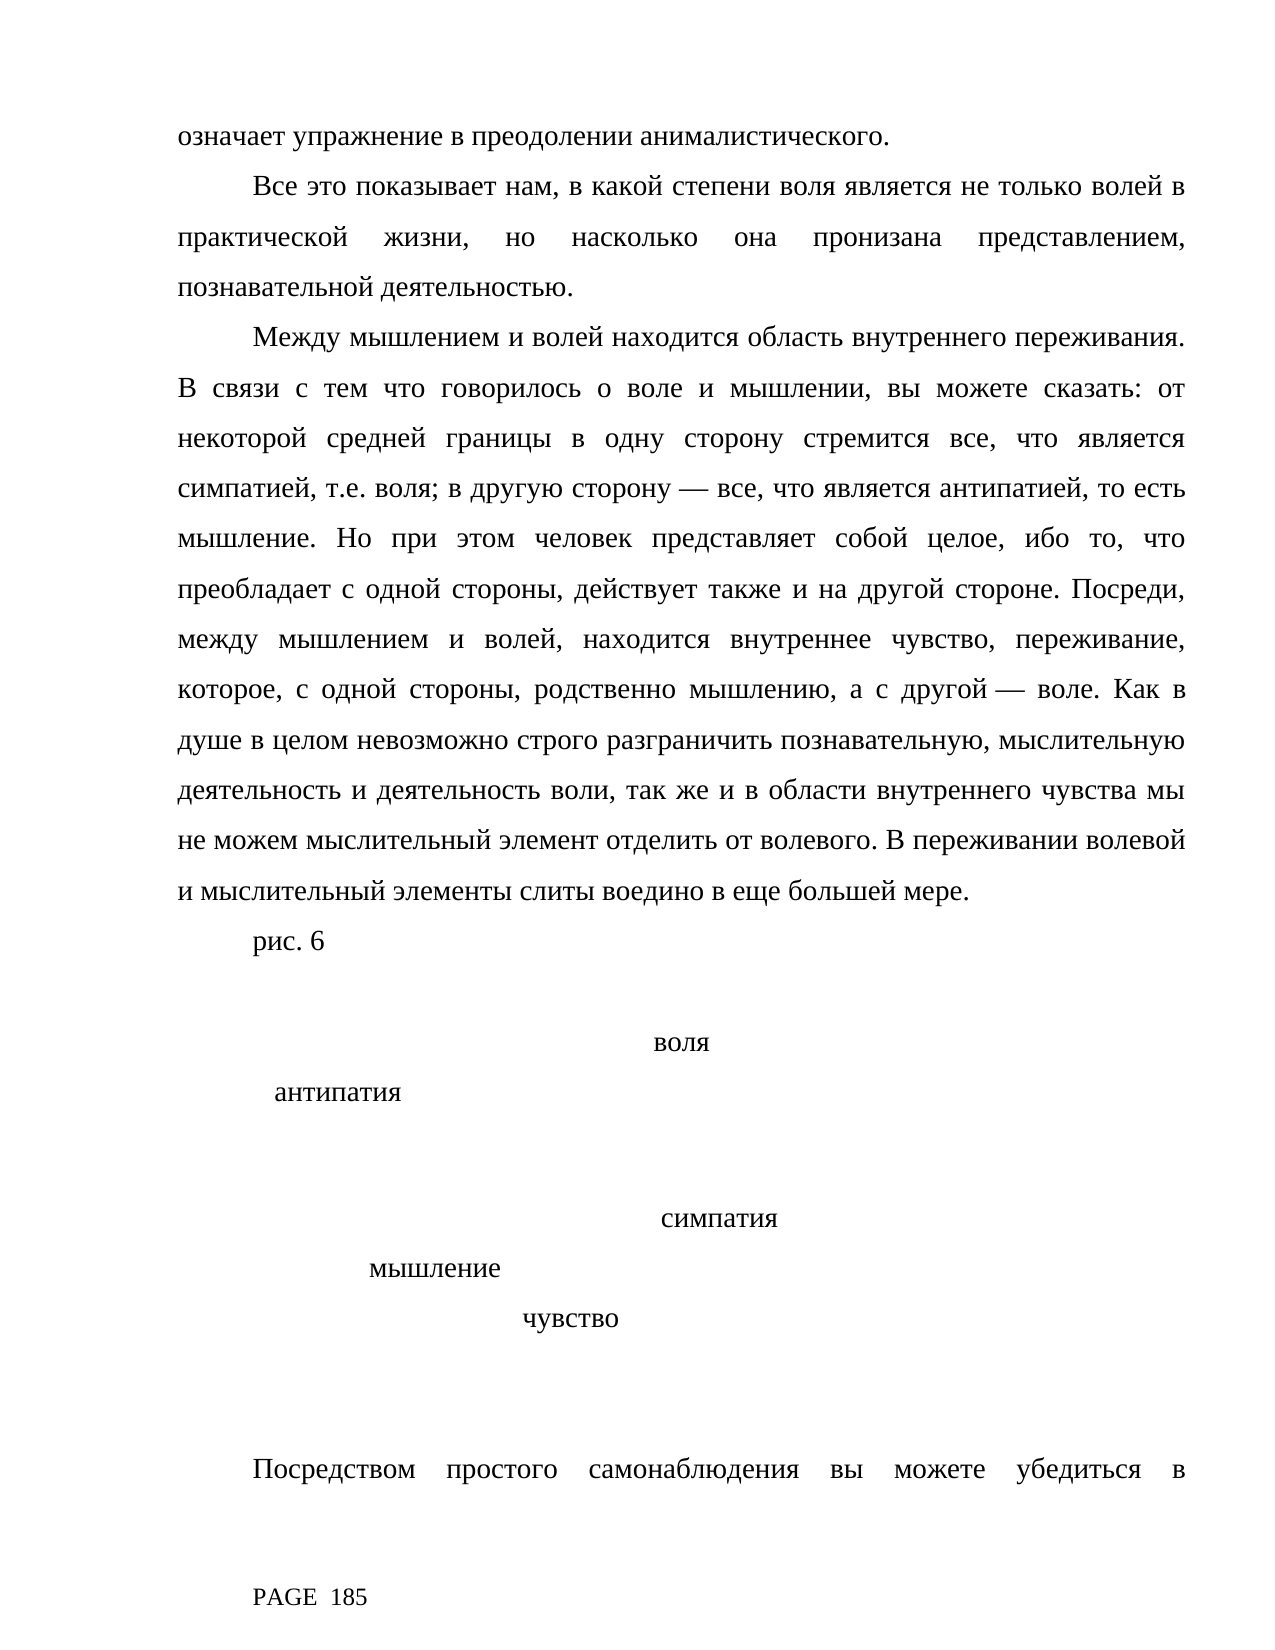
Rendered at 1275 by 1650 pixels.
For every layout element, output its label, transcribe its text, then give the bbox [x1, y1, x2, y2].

text означает упражнение в преодолении анималистического. [177, 118, 1186, 152]
text воля [177, 1024, 1186, 1057]
text антипатия [177, 1074, 1186, 1108]
text Все это показывает нам, в какой степени воля является не только волей в практической жизни, но насколько она пронизана представлением, познавательной деятельностью. [177, 168, 1186, 303]
text чувство [177, 1300, 1186, 1334]
text симпатия [177, 1200, 1186, 1233]
text Между мышлением и волей находится область внутреннего переживания. В связи с тем что говорилось о воле и мышлении, вы можете сказать: от некоторой средней границы в одну сторону стремится все, что является симпатией, т.е. воля; в другую сторону — все, что является антипатией, то есть мышление. Но при этом человек представляет собой целое, ибо то, что преобладает с одной стороны, действует также и на другой стороне. Посреди, между мышлением и волей, находится внутреннее чувство, переживание, которое, с одной стороны, родственно мышлению, а с другой — воле. Как в душе в целом невозможно строго разграничить познавательную, мыслительную деятельность и деятельность воли, так же и в области внутреннего чувства мы не можем мыслительный элемент отделить от волевого. В переживании волевой и мыслительный элементы слиты воедино в еще большей мере. [177, 319, 1186, 906]
text мышление [177, 1250, 1186, 1283]
text Посредством простого самонаблюдения вы можете убедиться в [177, 1451, 1186, 1485]
text рис. 6 [177, 923, 1186, 957]
